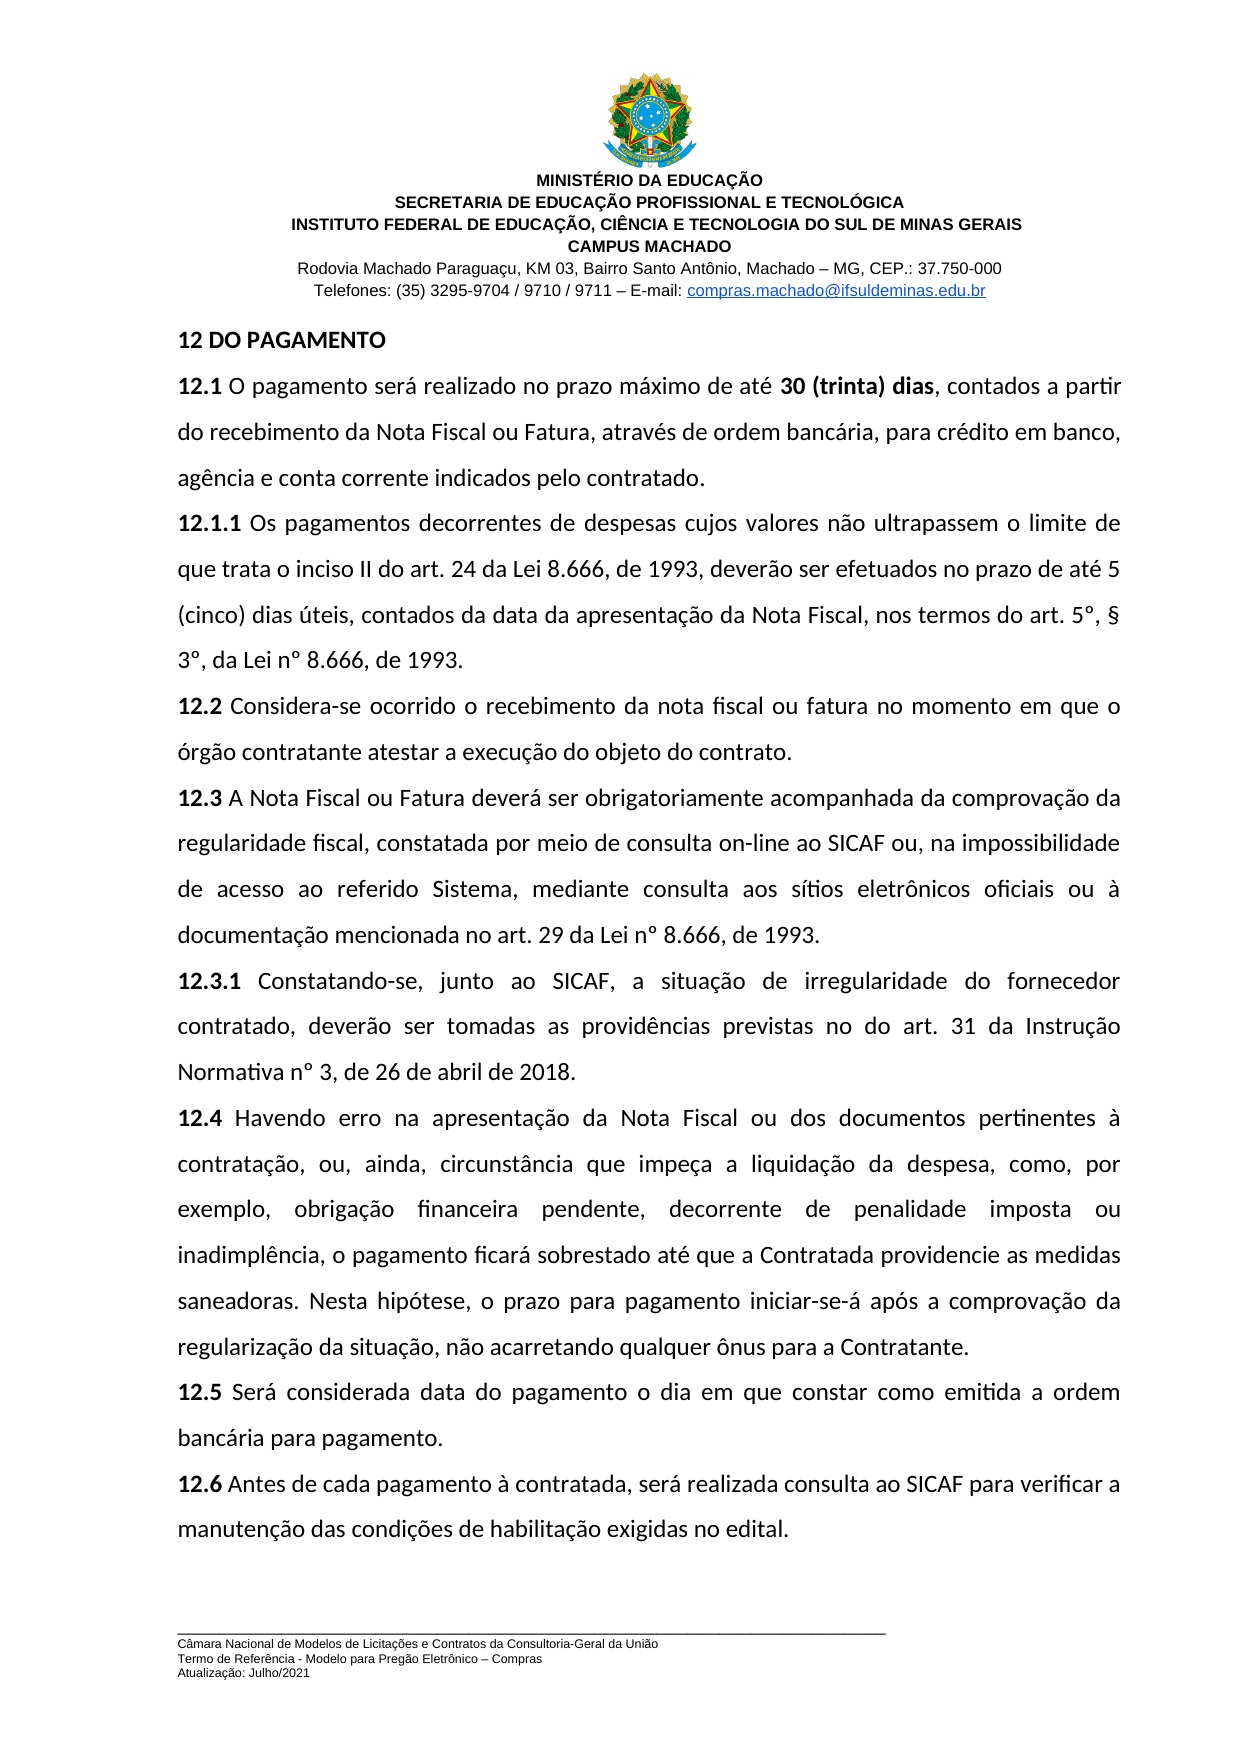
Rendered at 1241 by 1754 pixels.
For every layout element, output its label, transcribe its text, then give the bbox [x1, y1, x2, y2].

text 12.1.1 Os pagamentos decorrentes de despesas cujos valores não ultrapassem o limite de que trata o inciso II do art. 24 da Lei 8.666, de 1993, deverão ser efetuados no prazo de até 5 (cinco) dias úteis, contados da data da apresentação da Nota Fiscal, nos termos do art. 5º, § 3º, da Lei nº 8.666, de 1993. [177, 507, 1122, 675]
text 12 DO PAGAMENTO [177, 324, 1122, 355]
text 12.2 Considera-se ocorrido o recebimento da nota fiscal ou fatura no momento em que o órgão contratante atestar a execução do objeto do contrato. [177, 690, 1122, 767]
text 12.6 Antes de cada pagamento à contratada, será realizada consulta ao SICAF para verificar a manutenção das condições de habilitação exigidas no edital. [177, 1468, 1122, 1544]
text 12.1 O pagamento será realizado no prazo máximo de até 30 (trinta) dias, contados a partir do recebimento da Nota Fiscal ou Fatura, através de ordem bancária, para crédito em banco, agência e conta corrente indicados pelo contratado. [177, 370, 1122, 492]
picture [643, 163, 658, 168]
text 12.4 Havendo erro na apresentação da Nota Fiscal ou dos documentos pertinentes à contratação, ou, ainda, circunstância que impeça a liquidação da despesa, como, por exemplo, obrigação financeira pendente, decorrente de penalidade imposta ou inadimplência, o pagamento ficará sobrestado até que a Contratada providencie as medidas saneadoras. Nesta hipótese, o prazo para pagamento iniciar-se-á após a comprovação da regularização da situação, não acarretando qualquer ônus para a Contratante. [177, 1102, 1122, 1361]
text 12.5 Será considerada data do pagamento o dia em que constar como emitida a ordem bancária para pagamento. [177, 1376, 1122, 1453]
text 12.3.1 Constatando-se, junto ao SICAF, a situação de irregularidade do fornecedor contratado, deverão ser tomadas as providências previstas no do art. 31 da Instrução Normativa nº 3, de 26 de abril de 2018. [177, 965, 1122, 1087]
picture [669, 149, 680, 155]
picture [603, 73, 697, 168]
text 12.3 A Nota Fiscal ou Fatura deverá ser obrigatoriamente acompanhada da comprovação da regularidade fiscal, constatada por meio de consulta on-line ao SICAF ou, na impossibilidade de acesso ao referido Sistema, mediante consulta aos sítios eletrônicos oficiais ou à documentação mencionada no art. 29 da Lei nº 8.666, de 1993. [177, 782, 1122, 949]
